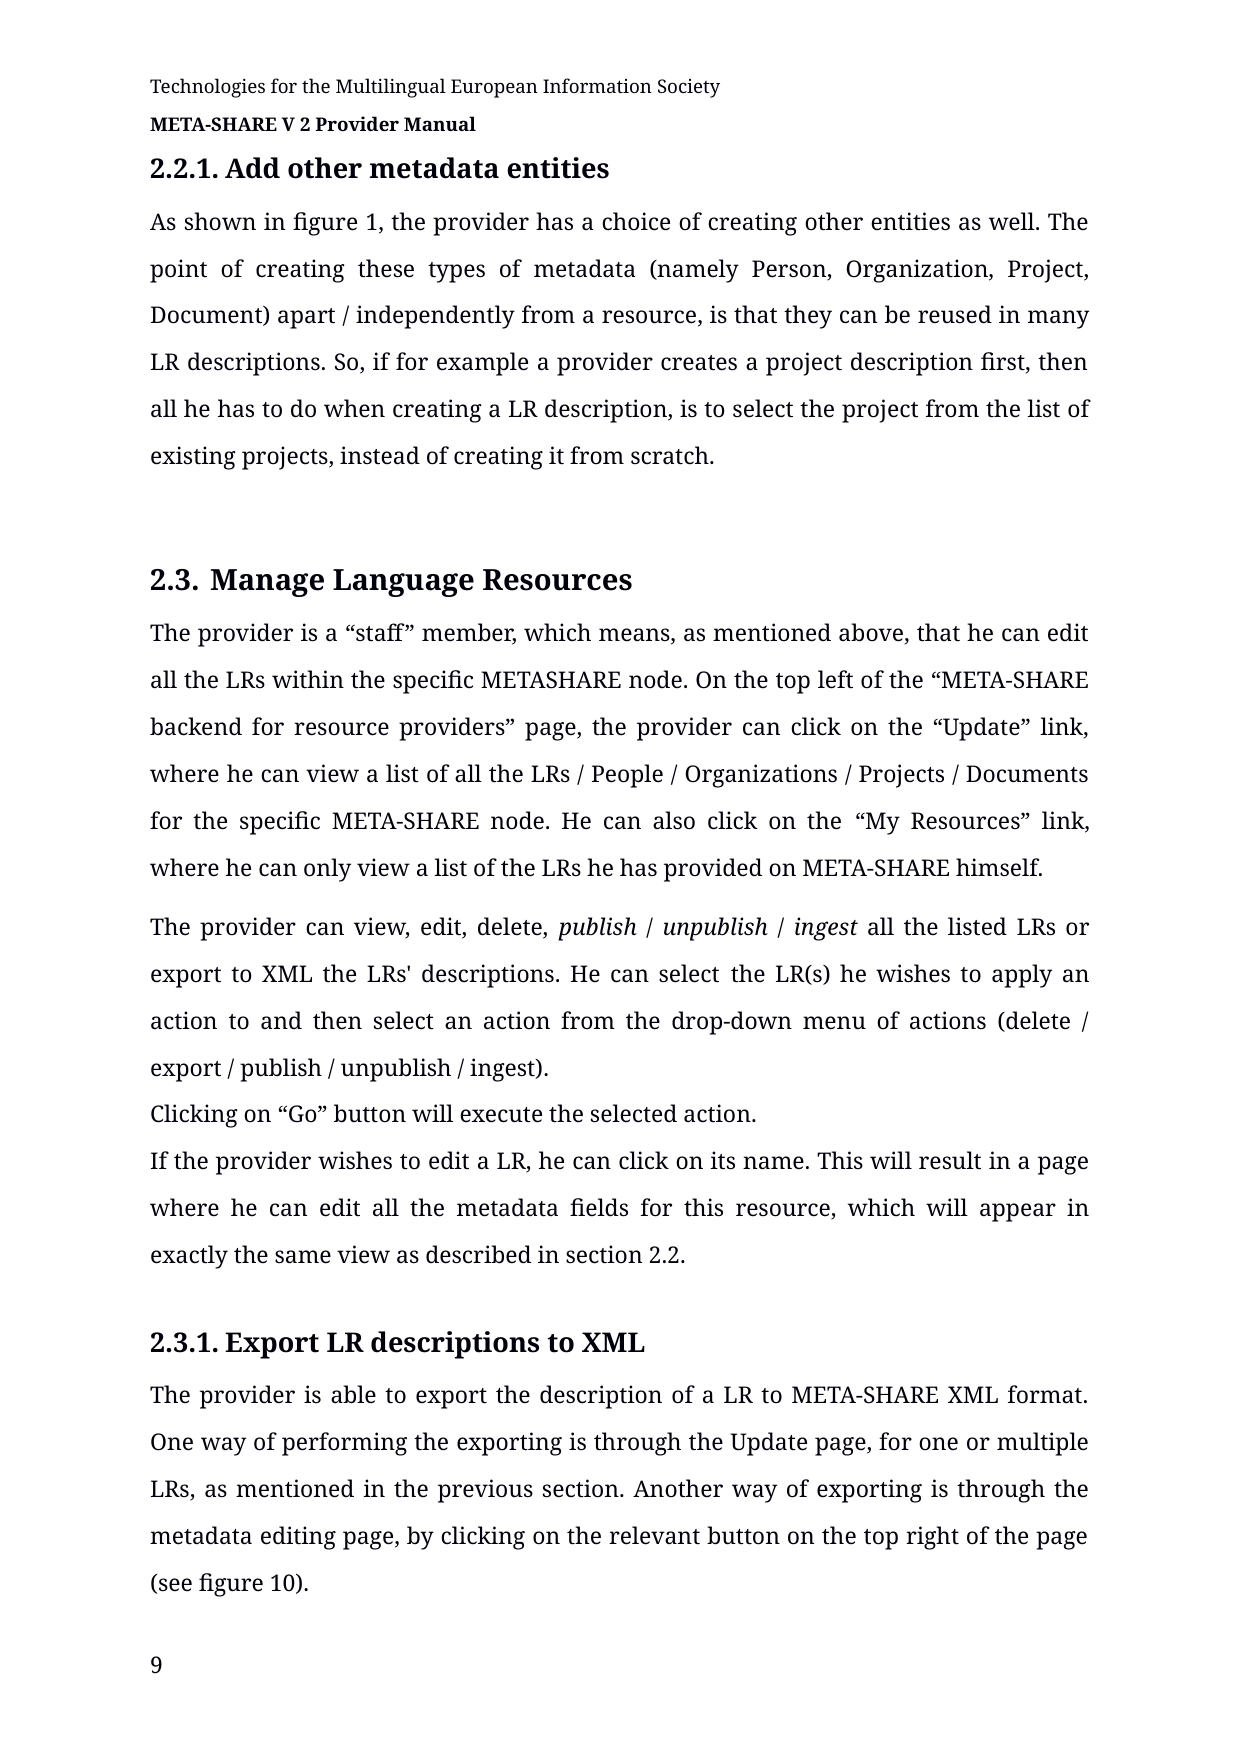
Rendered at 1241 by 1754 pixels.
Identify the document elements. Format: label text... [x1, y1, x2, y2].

text Clicking on “Go” button will execute the selected action. [150, 1098, 1090, 1130]
subtitle Add other metadata entities [150, 150, 1090, 187]
text The provider is a “staff” member, which means, as mentioned above, that he can edit all the LRs within the specific METASHARE node. On the top left of the “META-SHARE backend for resource providers” page, the provider can click on the “Update” link, where he can view a list of all the LRs / People / Organizations / Projects / Documents for the specific META-SHARE node. He can also click on the “My Resources” link, where he can only view a list of the LRs he has provided on META-SHARE himself. [150, 617, 1090, 883]
text The provider is able to export the description of a LR to META-SHARE XML format. One way of performing the exporting is through the Update page, for one or multiple LRs, as mentioned in the previous section. Another way of exporting is through the metadata editing page, by clicking on the relevant button on the top right of the page (see figure 10). [150, 1379, 1090, 1598]
text As shown in figure 1, the provider has a choice of creating other entities as well. The point of creating these types of metadata (namely Person, Organization, Project, Document) apart / independently from a resource, is that they can be reused in many LR descriptions. So, if for example a provider creates a project description first, then all he has to do when creating a LR description, is to select the project from the list of existing projects, instead of creating it from scratch. [150, 206, 1090, 471]
subtitle Export LR descriptions to XML [150, 1323, 1090, 1360]
subtitle Manage Language Resources [150, 559, 1090, 598]
text The provider can view, edit, delete, publish / unpublish / ingest all the listed LRs or export to XML the LRs' descriptions. He can select the LR(s) he wishes to apply an action to and then select an action from the drop-down menu of actions (delete / export / publish / unpublish / ingest). [150, 911, 1090, 1083]
text If the provider wishes to edit a LR, he can click on its name. This will result in a page where he can edit all the metadata fields for this resource, which will appear in exactly the same view as described in section 2.2. [150, 1145, 1090, 1270]
